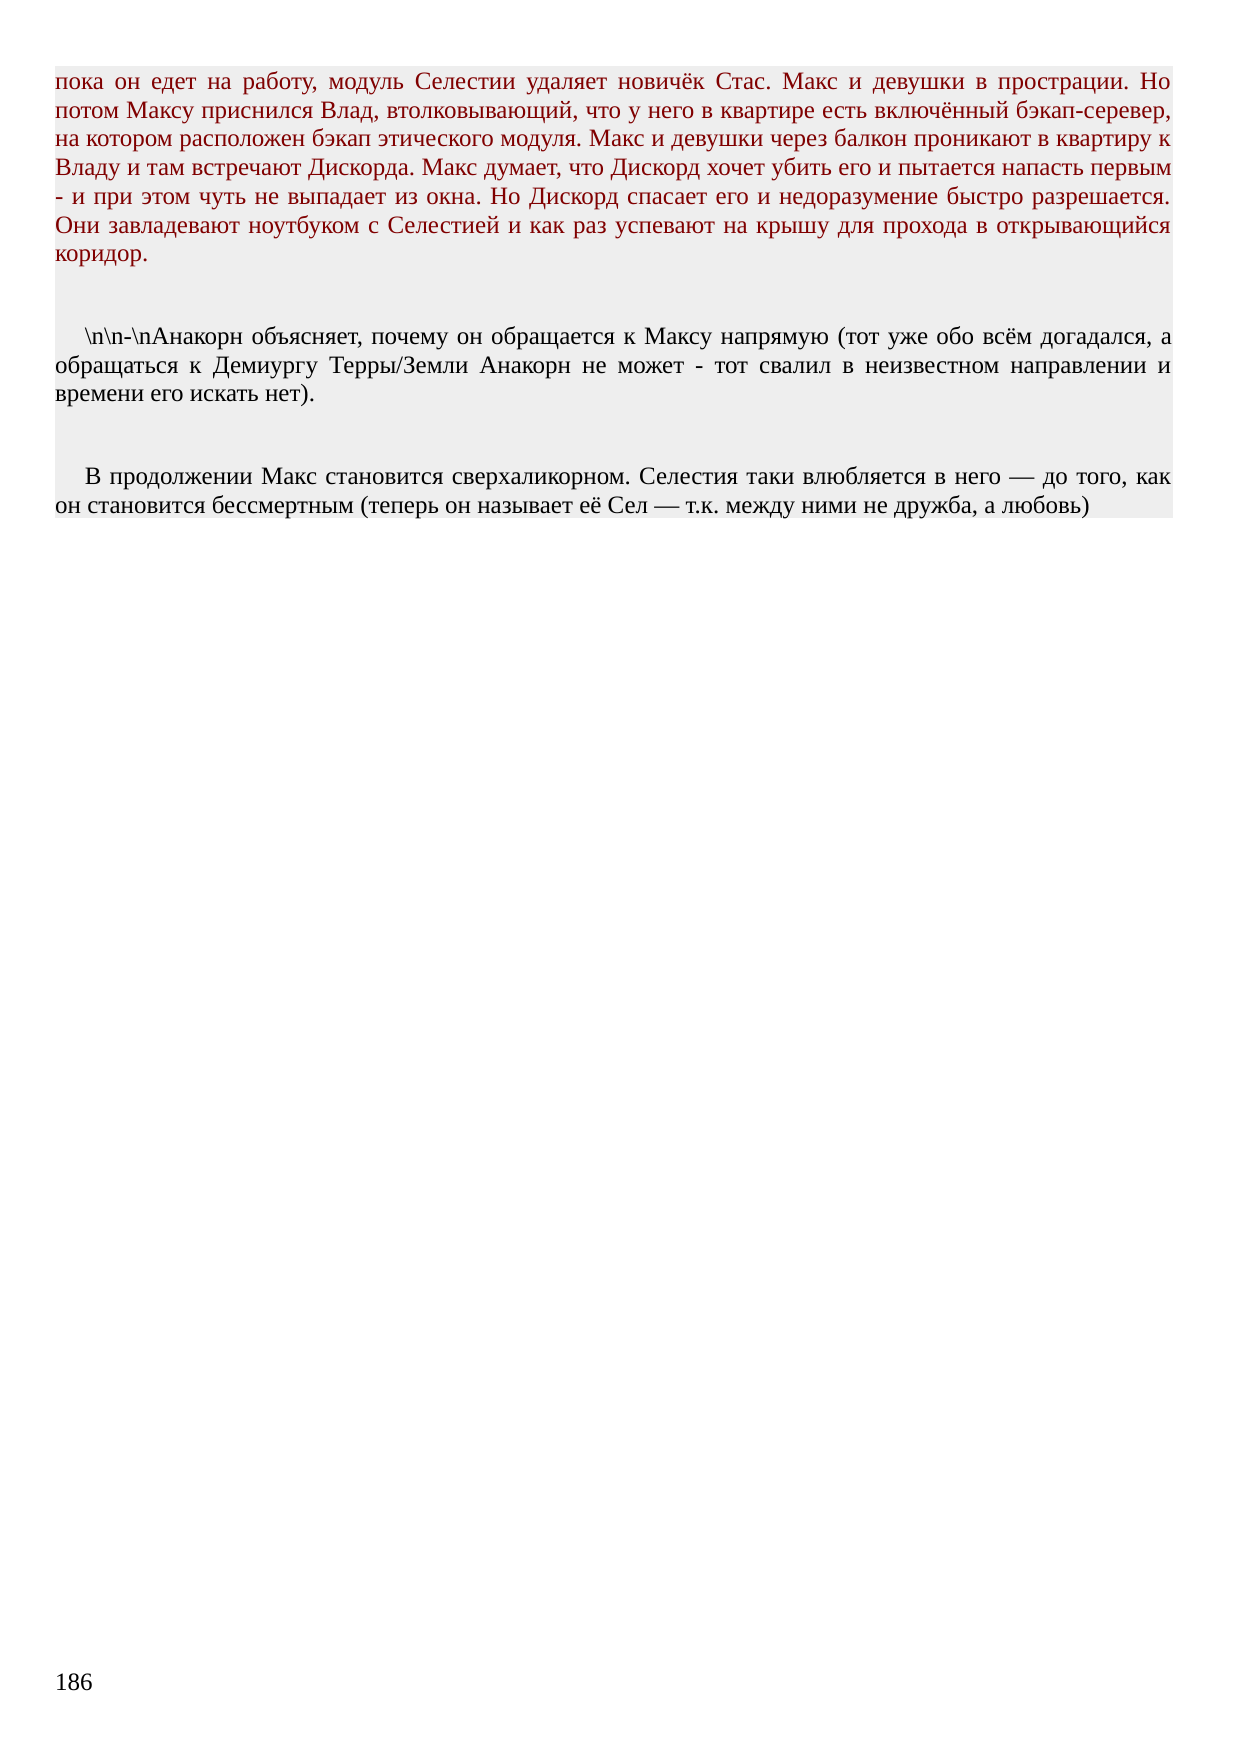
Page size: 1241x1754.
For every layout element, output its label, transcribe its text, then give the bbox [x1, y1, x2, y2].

text пока он едет на работу, модуль Селестии удаляет новичёк Стас. Макс и девушки в прострации. Но потом Максу приснился Влад, втолковывающий, что у него в квартире есть включённый бэкап-серевер, на котором расположен бэкап этического модуля. Макс и девушки через балкон проникают в квартиру к Владу и там встречают Дискорда. Макс думает, что Дискорд хочет убить его и пытается напасть первым - и при этом чуть не выпадает из окна. Но Дискорд спасает его и недоразумение быстро разрешается. Они завладевают ноутбуком с Селестией и как раз успевают на крышу для прохода в открывающийся коридор. [55, 66, 1173, 267]
text \n\n-\nАнакорн объясняет, почему он обращается к Максу напрямую (тот уже обо всём догадался, а обращаться к Демиургу Терры/Земли Анакорн не может - тот свалил в неизвестном направлении и времени его искать нет). [55, 321, 1173, 407]
text В продолжении Макс становится сверхаликорном. Селестия таки влюбляется в него — до того, как он становится бессмертным (теперь он называет её Сел — т.к. между ними не дружба, а любовь) [55, 461, 1173, 518]
